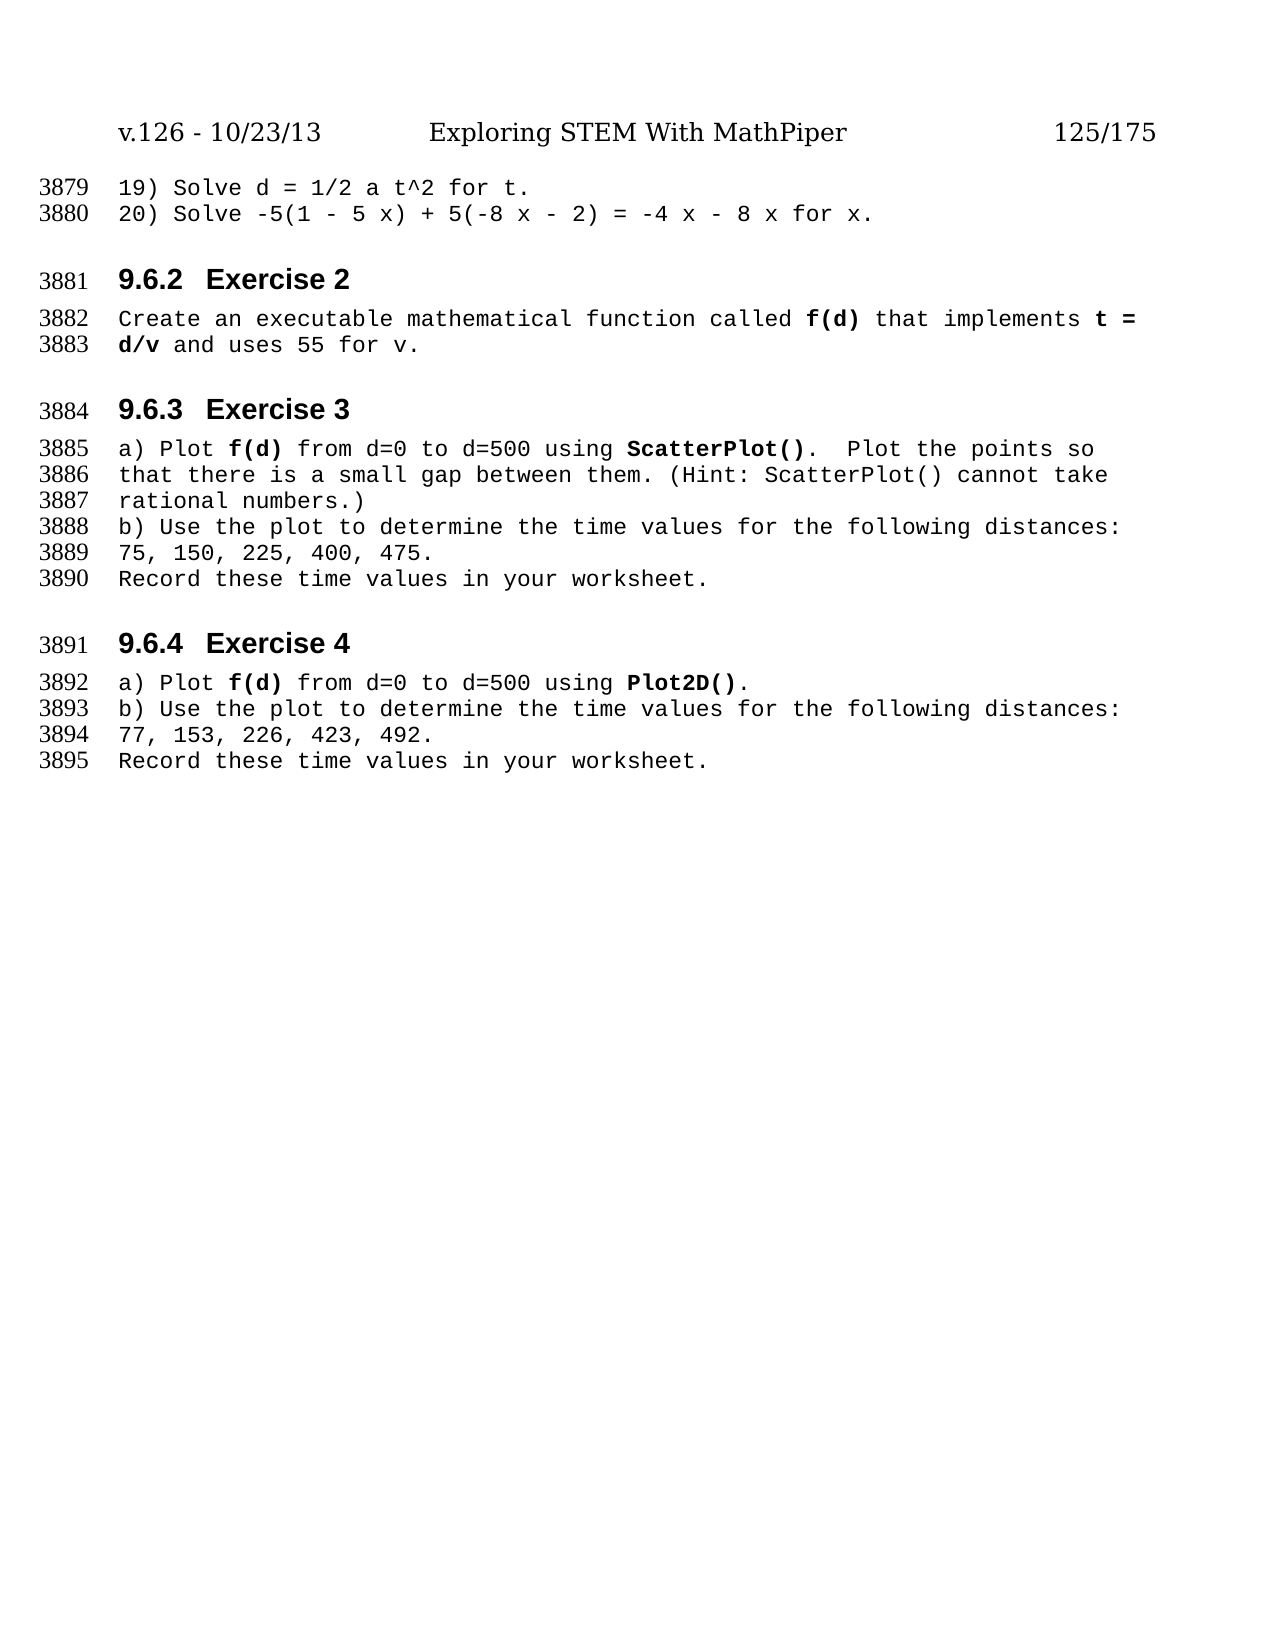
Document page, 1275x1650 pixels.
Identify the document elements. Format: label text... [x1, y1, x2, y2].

text b) Use the plot to determine the time values for the following distances: [118, 515, 1157, 541]
text b) Use the plot to determine the time values for the following distances: [118, 698, 1157, 724]
text Record these time values in your worksheet. [118, 567, 1157, 593]
text 77, 153, 226, 423, 492. [118, 724, 1157, 749]
subtitle Exercise 3 [118, 392, 1157, 426]
text 19) Solve d = 1/2 a t^2 for t. [118, 177, 1157, 203]
text Create an executable mathematical function called f(d) that implements t = d/v and uses 55 for v. [118, 307, 1157, 359]
subtitle Exercise 4 [118, 626, 1157, 660]
text Record these time values in your worksheet. [118, 749, 1157, 776]
text a) Plot f(d) from d=0 to d=500 using Plot2D(). [118, 672, 1157, 698]
text a) Plot f(d) from d=0 to d=500 using ScatterPlot(). Plot the points so that there is a small gap between them. (Hint: ScatterPlot() cannot take rational numbers.) [118, 438, 1157, 515]
subtitle Exercise 2 [118, 262, 1157, 295]
text 20) Solve -5(1 - 5 x) + 5(-8 x - 2) = -4 x - 8 x for x. [118, 203, 1157, 229]
text 75, 150, 225, 400, 475. [118, 541, 1157, 567]
